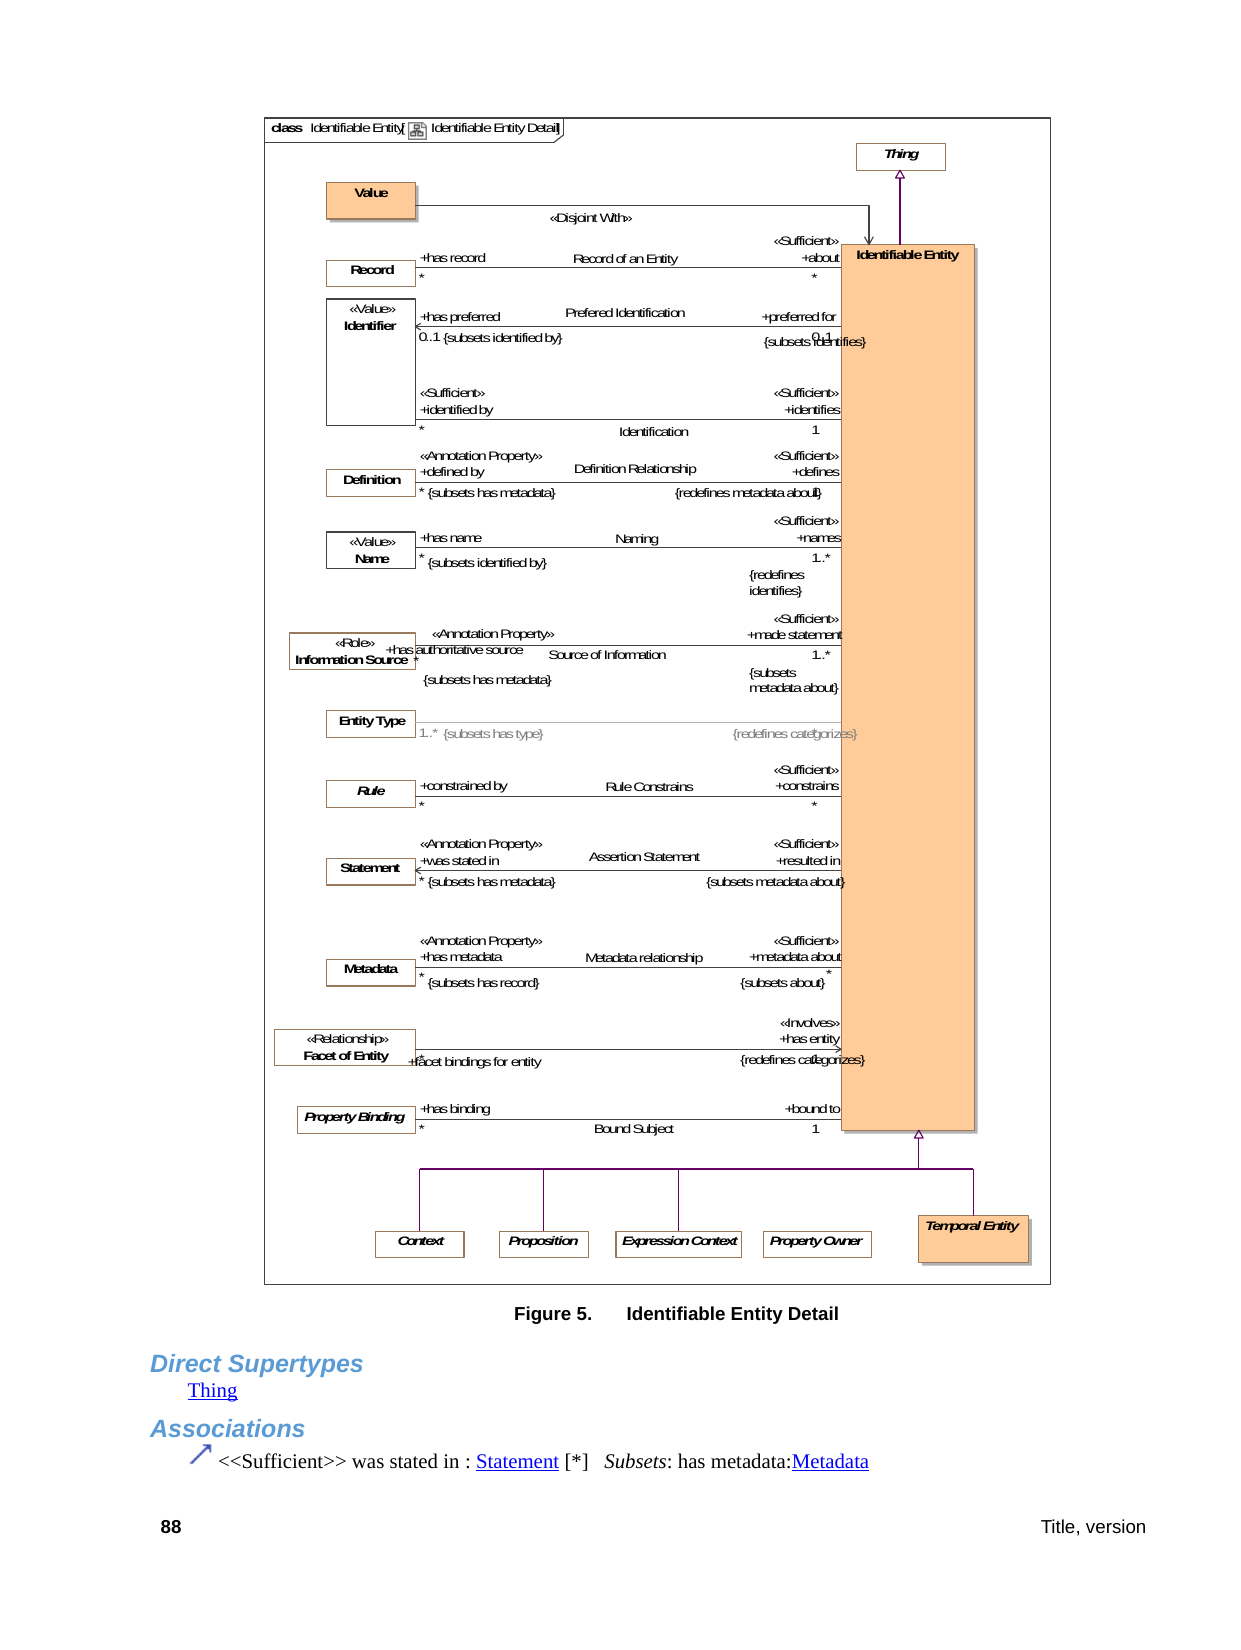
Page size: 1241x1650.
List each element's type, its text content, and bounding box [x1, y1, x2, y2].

subtitle Associations [150, 1414, 1165, 1443]
text Thing [187, 1378, 1165, 1402]
subtitle Direct Supertypes [150, 1349, 1165, 1378]
picture [187, 1443, 213, 1469]
list Identifiable Entity Detail [187, 1303, 1165, 1324]
text <<Sufficient>> was stated in : Statement [*] Subsets: has metadata:Metadata [187, 1443, 1165, 1473]
